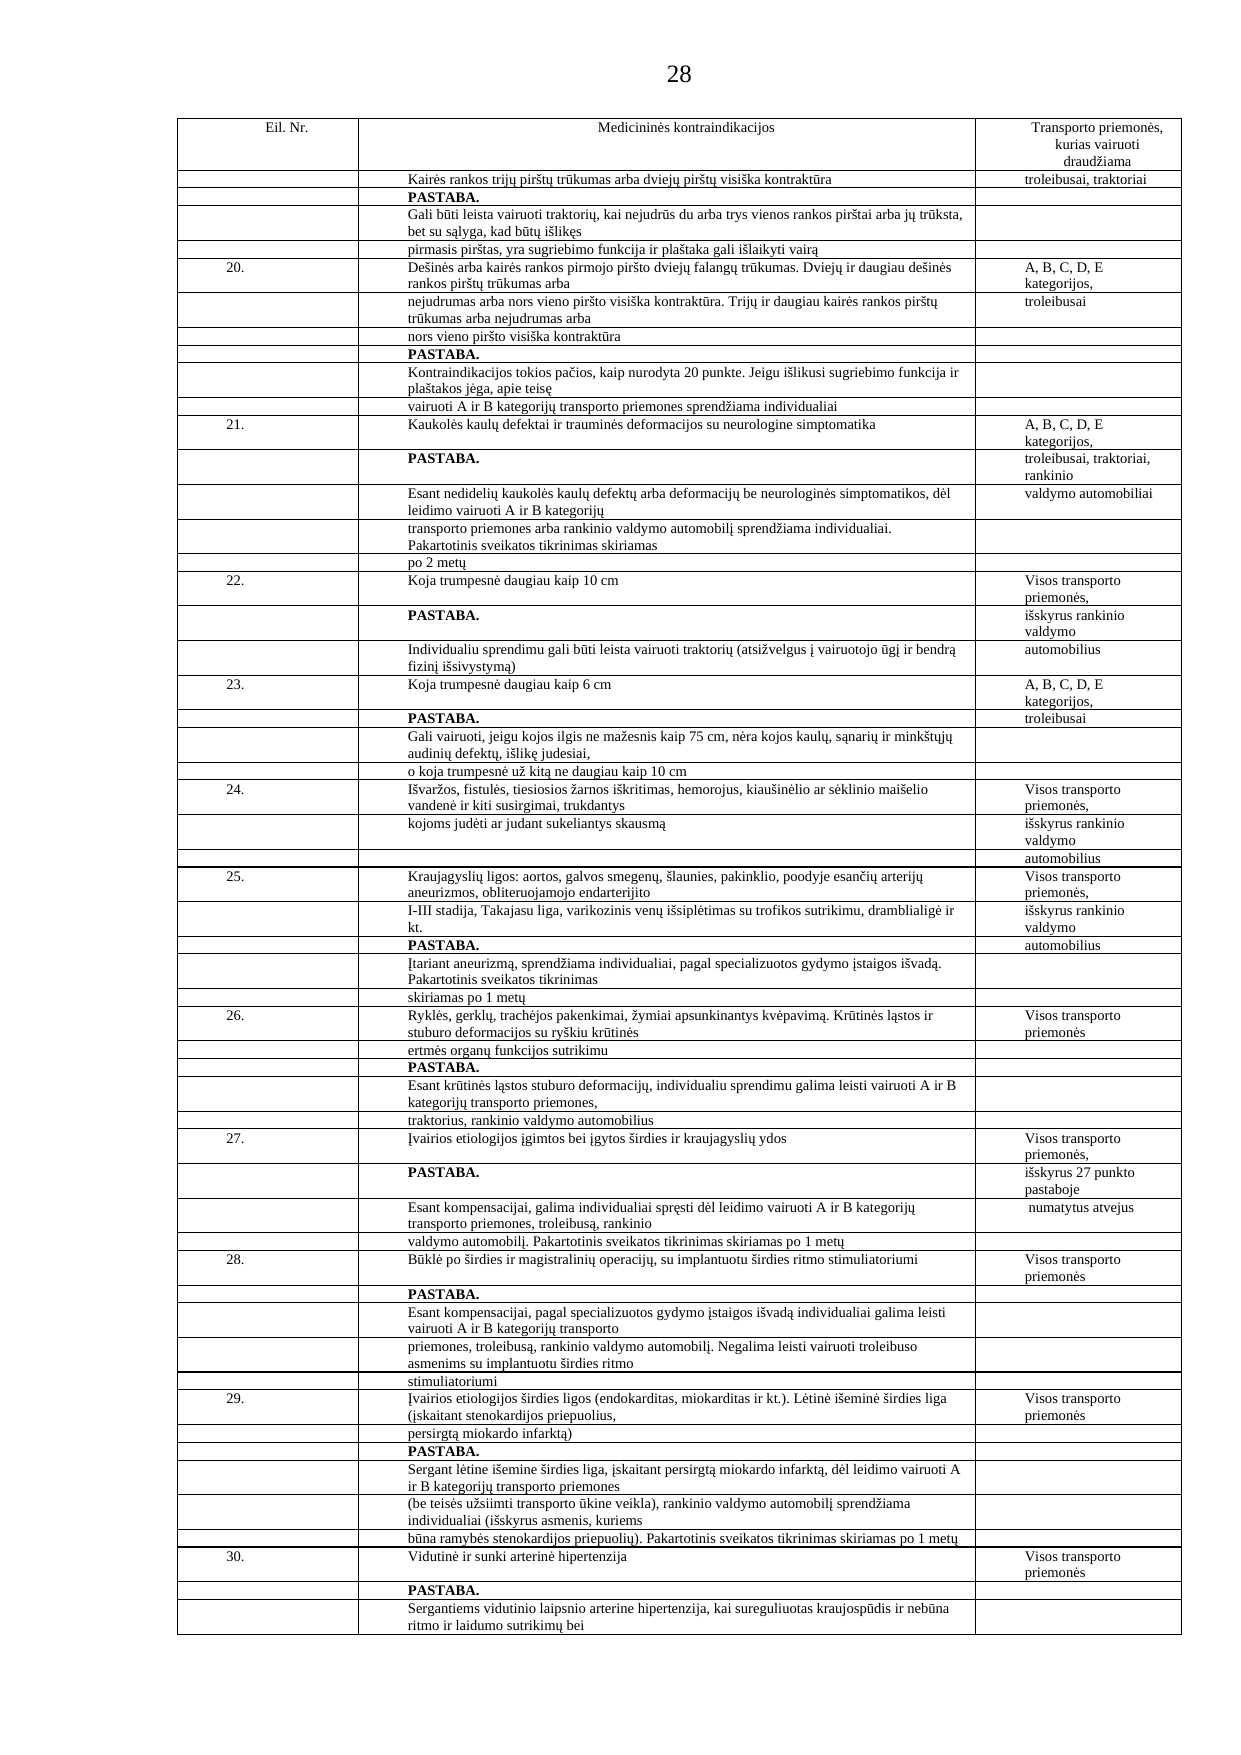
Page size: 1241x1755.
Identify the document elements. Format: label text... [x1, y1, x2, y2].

table_cell PASTABA. [359, 1443, 975, 1459]
table_cell kojoms judėti ar judant sukeliantys skausmą [359, 815, 975, 848]
table_cell [178, 606, 358, 640]
table_cell Koja trumpesnė daugiau kaip 6 cm [359, 676, 975, 709]
table_cell Kaukolės kaulų defektai ir trauminės deformacijos su neurologine simptomatika [359, 416, 975, 449]
table_cell [178, 1233, 358, 1250]
table_cell [178, 485, 358, 518]
table_cell po 2 metų [359, 554, 975, 571]
table_cell 23. [178, 676, 358, 709]
table_cell Įtariant aneurizmą, sprendžiama individualiai, pagal specializuotos gydymo įstaigos išvadą. Pakartotinis sveikatos tikrinimas [359, 954, 975, 988]
table_cell Ryklės, gerklų, trachėjos pakenkimai, žymiai apsunkinantys kvėpavimą. Krūtinės ląstos ir stuburo deformacijos su ryškiu krūtinės [359, 1007, 975, 1040]
table_cell Gali būti leista vairuoti traktorių, kai nejudrūs du arba trys vienos rankos pirštai arba jų trūksta, bet su sąlyga, kad būtų išlikęs [359, 206, 975, 240]
table_cell [178, 1582, 358, 1599]
table_cell [976, 1582, 1181, 1599]
table_cell [178, 1530, 358, 1546]
table_cell [976, 1233, 1181, 1250]
table_cell išskyrus 27 punkto pastaboje [976, 1164, 1181, 1197]
table_cell nors vieno piršto visiška kontraktūra [359, 328, 975, 344]
table_cell PASTABA. [359, 937, 975, 953]
table_cell [976, 346, 1181, 362]
table_cell PASTABA. [359, 606, 975, 640]
table_cell 22. [178, 572, 358, 605]
table_header Eil. Nr. [178, 119, 358, 169]
table_cell [976, 1600, 1181, 1633]
table_cell (be teisės užsiimti transporto ūkine veikla), rankinio valdymo automobilį sprendžiama individualiai (išskyrus asmenis, kuriems [359, 1495, 975, 1529]
table_cell [178, 954, 358, 988]
table_cell automobilius [976, 641, 1181, 674]
table_cell Visos transporto priemonės, [976, 868, 1181, 901]
table_header Transporto priemonės, kurias vairuoti draudžiama [976, 119, 1181, 169]
table_cell [976, 554, 1181, 571]
table_cell Visos transporto priemonės, [976, 780, 1181, 814]
table_cell [976, 1077, 1181, 1111]
table_cell PASTABA. [359, 188, 975, 205]
table_cell [976, 1041, 1181, 1058]
table_cell [178, 1600, 358, 1633]
table_cell [178, 902, 358, 936]
table_cell [976, 328, 1181, 344]
table_cell [178, 1199, 358, 1232]
table_cell PASTABA. [359, 1582, 975, 1599]
table_cell numatytus atvejus [976, 1199, 1181, 1232]
table_cell 29. [178, 1390, 358, 1424]
table_cell [178, 328, 358, 344]
table_cell Sergantiems vidutinio laipsnio arterine hipertenzija, kai sureguliuotas kraujospūdis ir nebūna ritmo ir laidumo sutrikimų bei [359, 1600, 975, 1633]
table_cell Individualiu sprendimu gali būti leista vairuoti traktorių (atsižvelgus į vairuotojo ūgį ir bendrą fizinį išsivystymą) [359, 641, 975, 674]
table_cell [178, 1338, 358, 1371]
table_cell [976, 1112, 1181, 1128]
table_cell išskyrus rankinio valdymo [976, 902, 1181, 936]
table_cell valdymo automobilį. Pakartotinis sveikatos tikrinimas skiriamas po 1 metų [359, 1233, 975, 1250]
table_cell [178, 450, 358, 484]
table_cell [976, 1461, 1181, 1494]
table_cell Visos transporto priemonės [976, 1390, 1181, 1424]
table_cell 27. [178, 1129, 358, 1163]
table_cell Dešinės arba kairės rankos pirmojo piršto dviejų falangų trūkumas. Dviejų ir daugiau dešinės rankos pirštų trūkumas arba [359, 259, 975, 292]
table_cell [178, 346, 358, 362]
table_cell Išvaržos, fistulės, tiesiosios žarnos iškritimas, hemorojus, kiaušinėlio ar sėklinio maišelio vandenė ir kiti susirgimai, trukdantys [359, 780, 975, 814]
table_cell [178, 554, 358, 571]
table_cell [178, 710, 358, 727]
table_cell Kairės rankos trijų pirštų trūkumas arba dviejų pirštų visiška kontraktūra [359, 171, 975, 187]
table_cell Esant nedidelių kaukolės kaulų defektų arba deformacijų be neurologinės simptomatikos, dėl leidimo vairuoti A ir B kategorijų [359, 485, 975, 518]
table_cell [178, 1443, 358, 1459]
table_cell A, B, C, D, E kategorijos, [976, 676, 1181, 709]
table_cell [178, 188, 358, 205]
table_cell A, B, C, D, E kategorijos, [976, 259, 1181, 292]
table_cell [976, 1530, 1181, 1546]
table_cell [178, 1495, 358, 1529]
table_cell [178, 728, 358, 762]
table_cell automobilius [976, 850, 1181, 866]
table_cell [178, 1112, 358, 1128]
table_cell išskyrus rankinio valdymo [976, 606, 1181, 640]
table_cell [976, 241, 1181, 257]
table_cell pirmasis pirštas, yra sugriebimo funkcija ir plaštaka gali išlaikyti vairą [359, 241, 975, 257]
table_cell [178, 1373, 358, 1389]
table_cell [178, 937, 358, 953]
table_cell PASTABA. [359, 1164, 975, 1197]
table_cell [976, 206, 1181, 240]
table_cell transporto priemones arba rankinio valdymo automobilį sprendžiama individualiai. Pakartotinis sveikatos tikrinimas skiriamas [359, 520, 975, 553]
table_cell Būklė po širdies ir magistralinių operacijų, su implantuotu širdies ritmo stimuliatoriumi [359, 1251, 975, 1284]
table_cell Visos transporto priemonės [976, 1251, 1181, 1284]
table_cell PASTABA. [359, 1286, 975, 1302]
table_cell 25. [178, 868, 358, 901]
table_cell [178, 398, 358, 415]
table_cell [178, 293, 358, 327]
table_cell I-III stadija, Takajasu liga, varikozinis venų išsiplėtimas su trofikos sutrikimu, dramblialigė ir kt. [359, 902, 975, 936]
table_cell Įvairios etiologijos širdies ligos (endokarditas, miokarditas ir kt.). Lėtinė išeminė širdies liga (įskaitant stenokardijos priepuolius, [359, 1390, 975, 1424]
table_cell 24. [178, 780, 358, 814]
table_cell traktorius, rankinio valdymo automobilius [359, 1112, 975, 1128]
table_cell nejudrumas arba nors vieno piršto visiška kontraktūra. Trijų ir daugiau kairės rankos pirštų trūkumas arba nejudrumas arba [359, 293, 975, 327]
table_cell [976, 1495, 1181, 1529]
table_cell Vidutinė ir sunki arterinė hipertenzija [359, 1548, 975, 1581]
table_cell troleibusai, traktoriai, rankinio [976, 450, 1181, 484]
table_cell [178, 850, 358, 866]
table_cell o koja trumpesnė už kitą ne daugiau kaip 10 cm [359, 763, 975, 779]
table_cell [976, 1286, 1181, 1302]
table_cell būna ramybės stenokardijos priepuolių). Pakartotinis sveikatos tikrinimas skiriamas po 1 metų [359, 1530, 975, 1546]
table_cell [976, 188, 1181, 205]
table_cell Gali vairuoti, jeigu kojos ilgis ne mažesnis kaip 75 cm, nėra kojos kaulų, sąnarių ir minkštųjų audinių defektų, išlikę judesiai, [359, 728, 975, 762]
table_cell Įvairios etiologijos įgimtos bei įgytos širdies ir kraujagyslių ydos [359, 1129, 975, 1163]
table_cell priemones, troleibusą, rankinio valdymo automobilį. Negalima leisti vairuoti troleibuso asmenims su implantuotu širdies ritmo [359, 1338, 975, 1371]
table_cell išskyrus rankinio valdymo [976, 815, 1181, 848]
table_cell [178, 1461, 358, 1494]
table_cell [178, 1059, 358, 1076]
table_cell automobilius [976, 937, 1181, 953]
table_cell Kraujagyslių ligos: aortos, galvos smegenų, šlaunies, pakinklio, poodyje esančių arterijų aneurizmos, obliteruojamojo endarterijito [359, 868, 975, 901]
table_cell [178, 641, 358, 674]
table_cell [178, 206, 358, 240]
table_cell PASTABA. [359, 346, 975, 362]
table_cell skiriamas po 1 metų [359, 989, 975, 1006]
table_cell [178, 763, 358, 779]
table_cell [976, 520, 1181, 553]
table_cell A, B, C, D, E kategorijos, [976, 416, 1181, 449]
table_cell [178, 815, 358, 848]
table_cell [178, 1077, 358, 1111]
table_cell 26. [178, 1007, 358, 1040]
table_cell [178, 989, 358, 1006]
table_cell Sergant lėtine išemine širdies liga, įskaitant persirgtą miokardo infarktą, dėl leidimo vairuoti A ir B kategorijų transporto priemones [359, 1461, 975, 1494]
table_cell [178, 1425, 358, 1442]
table_cell [178, 1303, 358, 1337]
table_cell vairuoti A ir B kategorijų transporto priemones sprendžiama individualiai [359, 398, 975, 415]
table_cell [178, 520, 358, 553]
table_cell [178, 1041, 358, 1058]
table_cell Koja trumpesnė daugiau kaip 10 cm [359, 572, 975, 605]
table_cell troleibusai [976, 710, 1181, 727]
table_cell persirgtą miokardo infarktą) [359, 1425, 975, 1442]
table_cell [976, 763, 1181, 779]
table_cell [178, 1164, 358, 1197]
table_cell PASTABA. [359, 450, 975, 484]
table_cell ertmės organų funkcijos sutrikimu [359, 1041, 975, 1058]
table_cell PASTABA. [359, 710, 975, 727]
table_cell [976, 1443, 1181, 1459]
table_cell [976, 728, 1181, 762]
table_cell [976, 1303, 1181, 1337]
table_cell Visos transporto priemonės, [976, 572, 1181, 605]
table_cell [976, 954, 1181, 988]
table_cell Esant kompensacijai, galima individualiai spręsti dėl leidimo vairuoti A ir B kategorijų transporto priemones, troleibusą, rankinio [359, 1199, 975, 1232]
table_header Medicininės kontraindikacijos [359, 119, 975, 169]
table_cell [976, 363, 1181, 397]
table_cell valdymo automobiliai [976, 485, 1181, 518]
table_cell stimuliatoriumi [359, 1373, 975, 1389]
table_cell 30. [178, 1548, 358, 1581]
table_cell 28. [178, 1251, 358, 1284]
table_cell Visos transporto priemonės [976, 1007, 1181, 1040]
table_cell 21. [178, 416, 358, 449]
table_cell troleibusai, traktoriai [976, 171, 1181, 187]
table_cell [976, 398, 1181, 415]
table_cell Visos transporto priemonės, [976, 1129, 1181, 1163]
table_cell [976, 989, 1181, 1006]
table_cell [976, 1425, 1181, 1442]
table_cell [359, 850, 975, 866]
table_cell [178, 171, 358, 187]
table_cell [976, 1338, 1181, 1371]
table_cell Esant krūtinės ląstos stuburo deformacijų, individualiu sprendimu galima leisti vairuoti A ir B kategorijų transporto priemones, [359, 1077, 975, 1111]
table_cell PASTABA. [359, 1059, 975, 1076]
table_cell [178, 241, 358, 257]
table_cell [178, 363, 358, 397]
table_cell Esant kompensacijai, pagal specializuotos gydymo įstaigos išvadą individualiai galima leisti vairuoti A ir B kategorijų transporto [359, 1303, 975, 1337]
table_cell 20. [178, 259, 358, 292]
table_cell [976, 1059, 1181, 1076]
table_cell troleibusai [976, 293, 1181, 327]
table_cell Visos transporto priemonės [976, 1548, 1181, 1581]
table_cell [976, 1373, 1181, 1389]
table_cell [178, 1286, 358, 1302]
table_cell Kontraindikacijos tokios pačios, kaip nurodyta 20 punkte. Jeigu išlikusi sugriebimo funkcija ir plaštakos jėga, apie teisę [359, 363, 975, 397]
